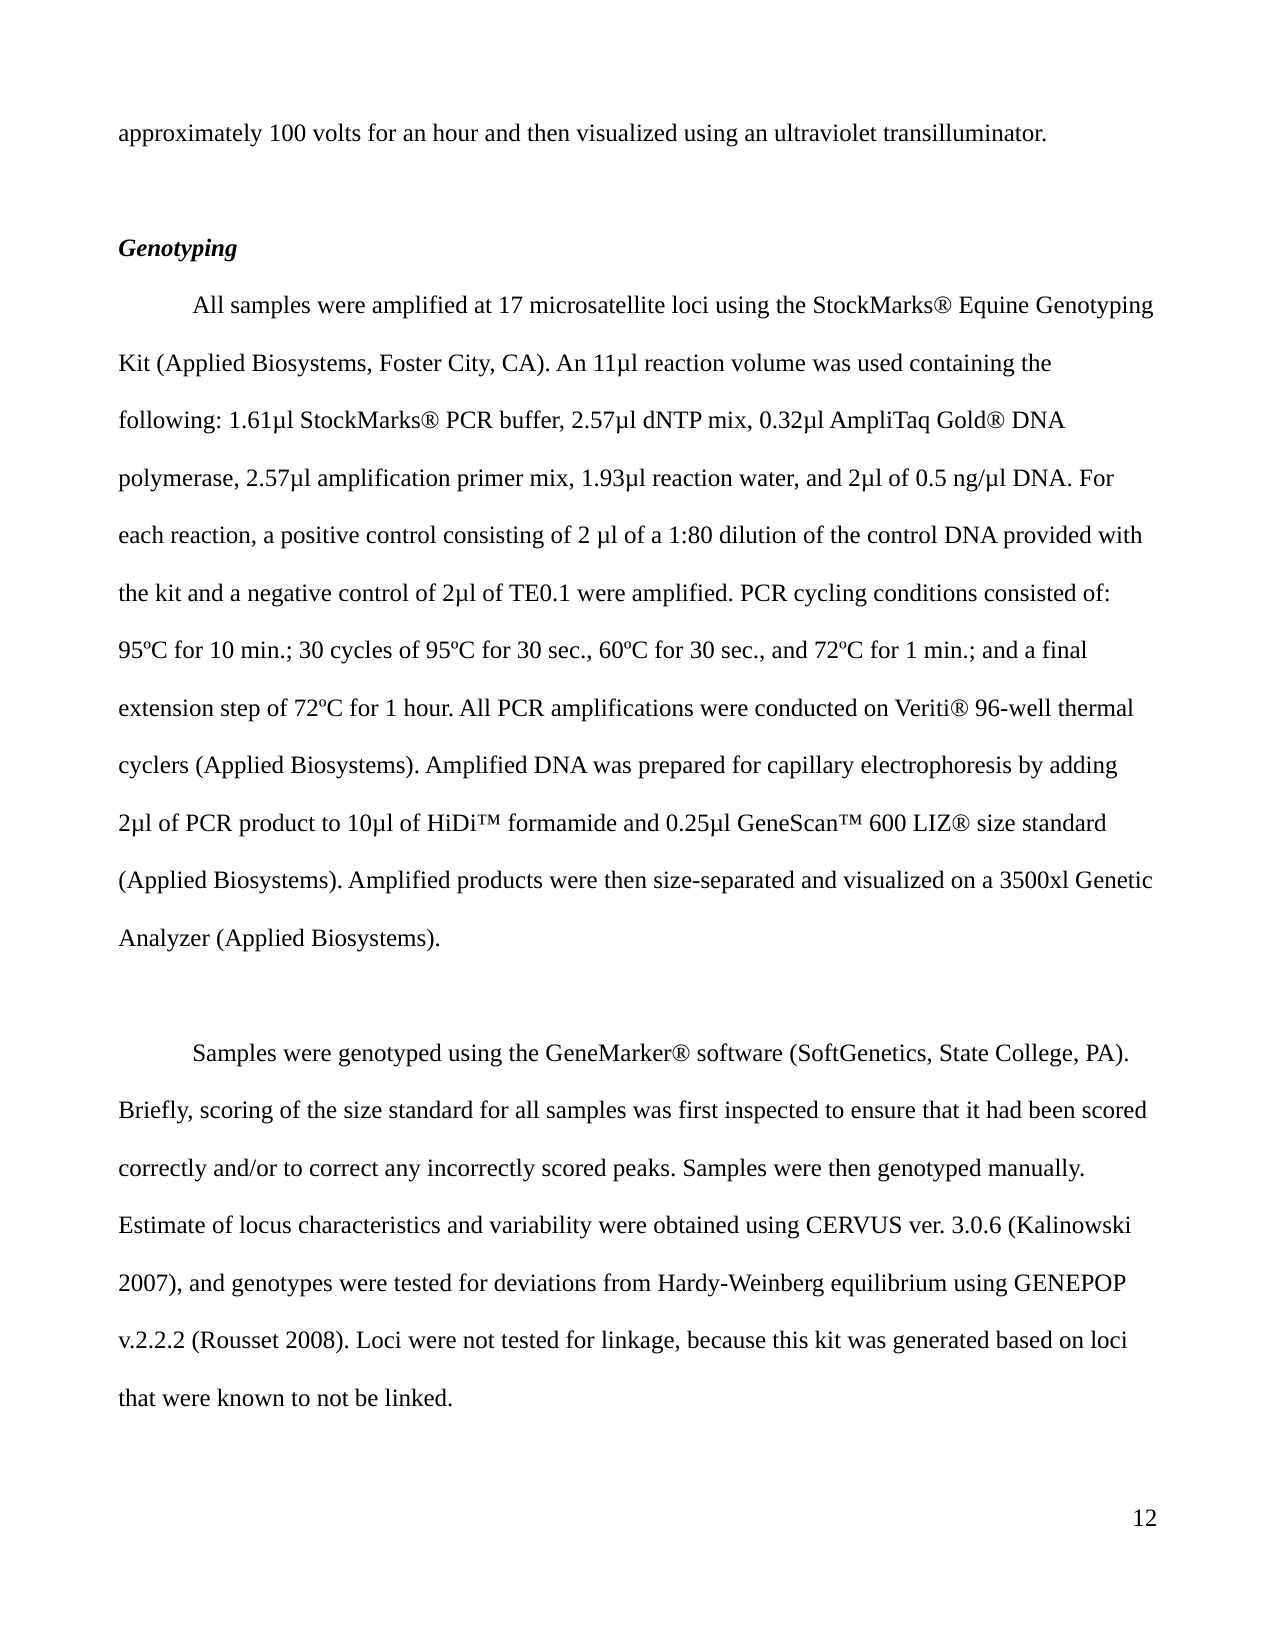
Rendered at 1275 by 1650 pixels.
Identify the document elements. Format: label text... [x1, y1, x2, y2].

text approximately 100 volts for an hour and then visualized using an ultraviolet transilluminator. [118, 118, 1157, 147]
text All samples were amplified at 17 microsatellite loci using the StockMarks® Equine Genotyping Kit (Applied Biosystems, Foster City, CA). An 11µl reaction volume was used containing the following: 1.61µl StockMarks® PCR buffer, 2.57µl dNTP mix, 0.32µl AmpliTaq Gold® DNA polymerase, 2.57µl amplification primer mix, 1.93µl reaction water, and 2µl of 0.5 ng/µl DNA. For each reaction, a positive control consisting of 2 µl of a 1:80 dilution of the control DNA provided with the kit and a negative control of 2µl of TE0.1 were amplified. PCR cycling conditions consisted of: 95ºC for 10 min.; 30 cycles of 95ºC for 30 sec., 60ºC for 30 sec., and 72ºC for 1 min.; and a final extension step of 72ºC for 1 hour. All PCR amplifications were conducted on Veriti® 96-well thermal cyclers (Applied Biosystems). Amplified DNA was prepared for capillary electrophoresis by adding 2µl of PCR product to 10µl of HiDi™ formamide and 0.25µl GeneScan™ 600 LIZ® size standard (Applied Biosystems). Amplified products were then size-separated and visualized on a 3500xl Genetic Analyzer (Applied Biosystems). [118, 291, 1157, 952]
text Samples were genotyped using the GeneMarker® software (SoftGenetics, State College, PA). Briefly, scoring of the size standard for all samples was first inspected to ensure that it had been scored correctly and/or to correct any incorrectly scored peaks. Samples were then genotyped manually. Estimate of locus characteristics and variability were obtained using CERVUS ver. 3.0.6 (Kalinowski 2007), and genotypes were tested for deviations from Hardy-Weinberg equilibrium using GENEPOP v.2.2.2 (Rousset 2008). Loci were not tested for linkage, because this kit was generated based on loci that were known to not be linked. [118, 1038, 1157, 1412]
text Genotyping [118, 233, 1157, 262]
